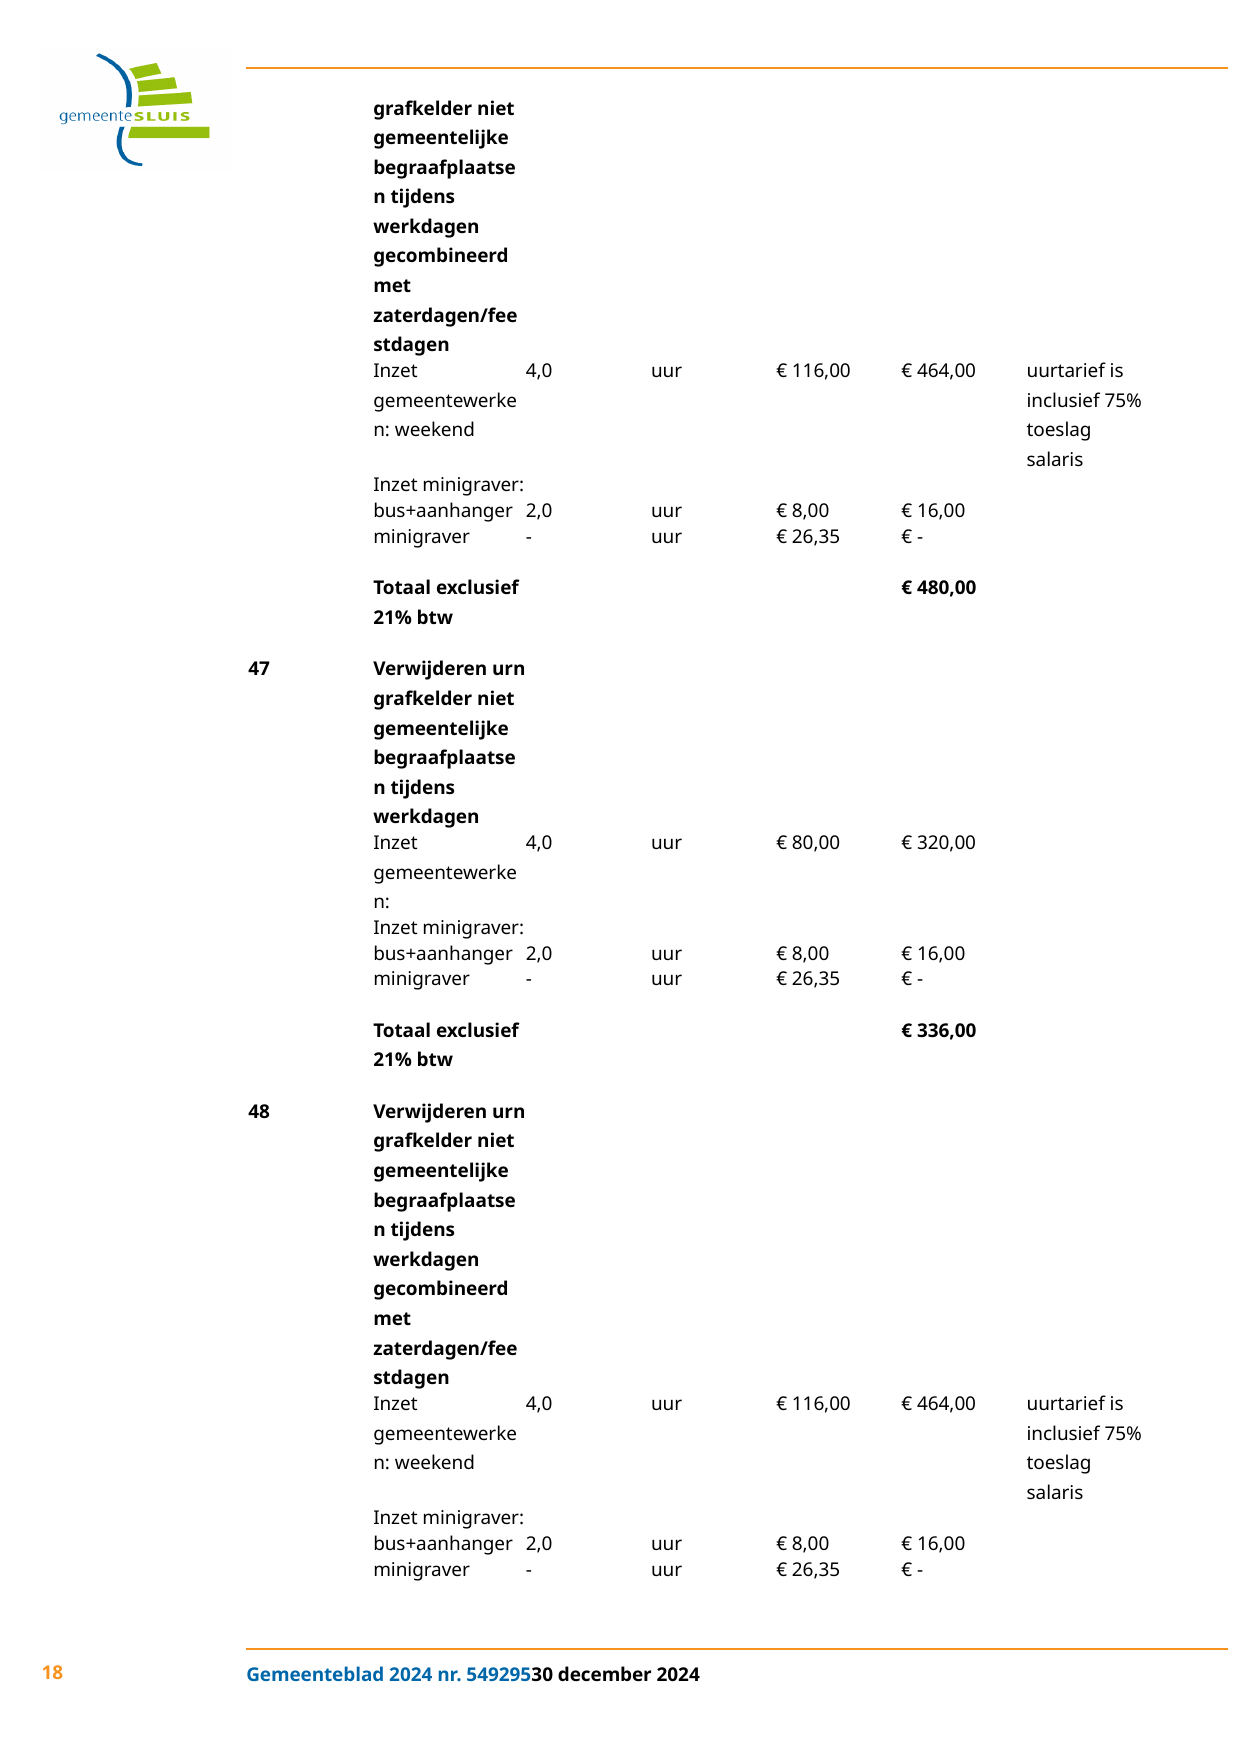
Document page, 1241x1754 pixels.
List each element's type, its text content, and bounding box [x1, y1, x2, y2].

table_cell bus+aanhanger [373, 940, 526, 966]
table_cell uurtarief is inclusief 75% toeslag salaris [1026, 1390, 1152, 1504]
table_cell - [526, 523, 651, 549]
table_cell [526, 630, 651, 656]
table_cell [373, 630, 526, 656]
table_cell [776, 1017, 901, 1072]
table_cell [526, 472, 651, 497]
table_cell [248, 357, 373, 472]
table_cell [248, 95, 373, 357]
table_cell [901, 95, 1026, 357]
table_cell [1026, 498, 1152, 523]
table_cell [248, 1582, 373, 1607]
table_cell [373, 1582, 526, 1607]
table_cell 4,0 [526, 829, 651, 914]
table_cell [248, 549, 373, 574]
table_cell uur [651, 357, 776, 472]
picture [41, 47, 231, 172]
table_cell [1026, 656, 1152, 829]
table_cell [248, 1073, 373, 1098]
table_cell [248, 914, 373, 940]
table_cell 48 [248, 1098, 373, 1390]
table_cell € 480,00 [901, 575, 1026, 630]
table_cell - [526, 966, 651, 991]
table_cell [248, 472, 373, 497]
table_cell [1026, 575, 1152, 630]
table_cell [526, 1017, 651, 1072]
table_cell [373, 991, 526, 1017]
table_cell Totaal exclusief 21% btw [373, 575, 526, 630]
table_cell [1026, 1530, 1152, 1556]
table_cell [526, 991, 651, 1017]
table_cell [776, 1073, 901, 1098]
table_cell [526, 656, 651, 829]
table_cell [1026, 1073, 1152, 1098]
table_cell [248, 991, 373, 1017]
table_cell € 320,00 [901, 829, 1026, 914]
table_cell [373, 549, 526, 574]
table_cell 2,0 [526, 940, 651, 966]
table_cell [248, 966, 373, 991]
table_cell [248, 1390, 373, 1504]
table_cell uur [651, 940, 776, 966]
table_cell [651, 472, 776, 497]
table_cell [1026, 1556, 1152, 1582]
table_cell [776, 575, 901, 630]
table_cell € - [901, 1556, 1026, 1582]
table_cell uur [651, 523, 776, 549]
table_cell [776, 1098, 901, 1390]
table_cell [526, 95, 651, 357]
table_cell € 464,00 [901, 1390, 1026, 1504]
table_cell [651, 630, 776, 656]
table_cell [776, 991, 901, 1017]
table_cell [526, 1073, 651, 1098]
table_cell [248, 523, 373, 549]
table_cell Inzet minigraver: [373, 914, 526, 940]
table_cell Inzet gemeentewerken: weekend [373, 1390, 526, 1504]
table_cell € 80,00 [776, 829, 901, 914]
table_cell € 8,00 [776, 1530, 901, 1556]
table_cell [901, 656, 1026, 829]
table_cell [1026, 940, 1152, 966]
table_cell uur [651, 829, 776, 914]
table_cell € 16,00 [901, 1530, 1026, 1556]
table_cell [1026, 1098, 1152, 1390]
table_cell € 26,35 [776, 523, 901, 549]
table_cell [901, 549, 1026, 574]
table_cell [901, 472, 1026, 497]
table_cell uur [651, 498, 776, 523]
table_cell [1026, 991, 1152, 1017]
table_cell [1026, 523, 1152, 549]
table_cell minigraver [373, 1556, 526, 1582]
table_cell 4,0 [526, 1390, 651, 1504]
table_cell [651, 95, 776, 357]
table_cell [248, 1530, 373, 1556]
table_cell [651, 1098, 776, 1390]
table_cell € 8,00 [776, 498, 901, 523]
table_cell [248, 829, 373, 914]
table_cell minigraver [373, 966, 526, 991]
table_cell [776, 1505, 901, 1530]
table_cell [651, 1017, 776, 1072]
table_cell € - [901, 966, 1026, 991]
table_cell [1026, 1017, 1152, 1072]
table_cell € 464,00 [901, 357, 1026, 472]
table_cell [1026, 472, 1152, 497]
table_cell [248, 1017, 373, 1072]
table_cell minigraver [373, 523, 526, 549]
table_cell [901, 991, 1026, 1017]
table_cell [248, 940, 373, 966]
table_cell - [526, 1556, 651, 1582]
table_cell [651, 1505, 776, 1530]
table_cell [776, 472, 901, 497]
table_cell € 336,00 [901, 1017, 1026, 1072]
table_cell [1026, 549, 1152, 574]
table_cell [526, 1582, 651, 1607]
table_cell [776, 549, 901, 574]
table_cell [651, 549, 776, 574]
table_cell € 26,35 [776, 966, 901, 991]
table_cell grafkelder niet gemeentelijke begraafplaatsen tijdens werkdagen gecombineerd met zaterdagen/feestdagen [373, 95, 526, 357]
table_cell [526, 914, 651, 940]
table_cell [1026, 914, 1152, 940]
table_cell [651, 1582, 776, 1607]
table_cell [248, 630, 373, 656]
table_cell € 16,00 [901, 498, 1026, 523]
table_cell 2,0 [526, 498, 651, 523]
table_cell [901, 1505, 1026, 1530]
table_cell 4,0 [526, 357, 651, 472]
table_cell € 26,35 [776, 1556, 901, 1582]
table_cell bus+aanhanger [373, 498, 526, 523]
table_cell [248, 498, 373, 523]
table_cell [526, 575, 651, 630]
table_cell uurtarief is inclusief 75% toeslag salaris [1026, 357, 1152, 472]
table_cell Inzet gemeentewerken: weekend [373, 357, 526, 472]
table_cell [1026, 1582, 1152, 1607]
table_cell Inzet gemeentewerken: [373, 829, 526, 914]
table_cell [901, 1582, 1026, 1607]
table_cell € 8,00 [776, 940, 901, 966]
table_cell [248, 1556, 373, 1582]
table_cell uur [651, 1556, 776, 1582]
table_cell Verwijderen urn grafkelder niet gemeentelijke begraafplaatsen tijdens werkdagen [373, 656, 526, 829]
table_cell [1026, 630, 1152, 656]
table_cell [651, 575, 776, 630]
table_cell uur [651, 966, 776, 991]
table_cell [1026, 1505, 1152, 1530]
table_cell [526, 1098, 651, 1390]
table_cell Inzet minigraver: [373, 472, 526, 497]
table_cell [373, 1073, 526, 1098]
table_cell € - [901, 523, 1026, 549]
table_cell [651, 1073, 776, 1098]
table_cell [651, 991, 776, 1017]
table_cell uur [651, 1530, 776, 1556]
table_cell [901, 1073, 1026, 1098]
table_cell [776, 1582, 901, 1607]
table_cell 2,0 [526, 1530, 651, 1556]
table_cell [776, 914, 901, 940]
table_cell [248, 1505, 373, 1530]
table_cell [776, 656, 901, 829]
table_cell [1026, 95, 1152, 357]
table_cell [901, 630, 1026, 656]
table_cell Totaal exclusief 21% btw [373, 1017, 526, 1072]
table_cell [248, 575, 373, 630]
table_cell uur [651, 1390, 776, 1504]
table_cell Inzet minigraver: [373, 1505, 526, 1530]
table_cell [776, 630, 901, 656]
table_cell € 116,00 [776, 1390, 901, 1504]
table_cell Verwijderen urn grafkelder niet gemeentelijke begraafplaatsen tijdens werkdagen gecombineerd met zaterdagen/feestdagen [373, 1098, 526, 1390]
table_cell € 116,00 [776, 357, 901, 472]
table_cell [651, 914, 776, 940]
table_cell [776, 95, 901, 357]
table_cell 47 [248, 656, 373, 829]
table_cell bus+aanhanger [373, 1530, 526, 1556]
table_cell [901, 914, 1026, 940]
table_cell [526, 549, 651, 574]
table_cell [526, 1505, 651, 1530]
table_cell [1026, 966, 1152, 991]
table_cell [1026, 829, 1152, 914]
table_cell [901, 1098, 1026, 1390]
table_cell [651, 656, 776, 829]
table_cell € 16,00 [901, 940, 1026, 966]
